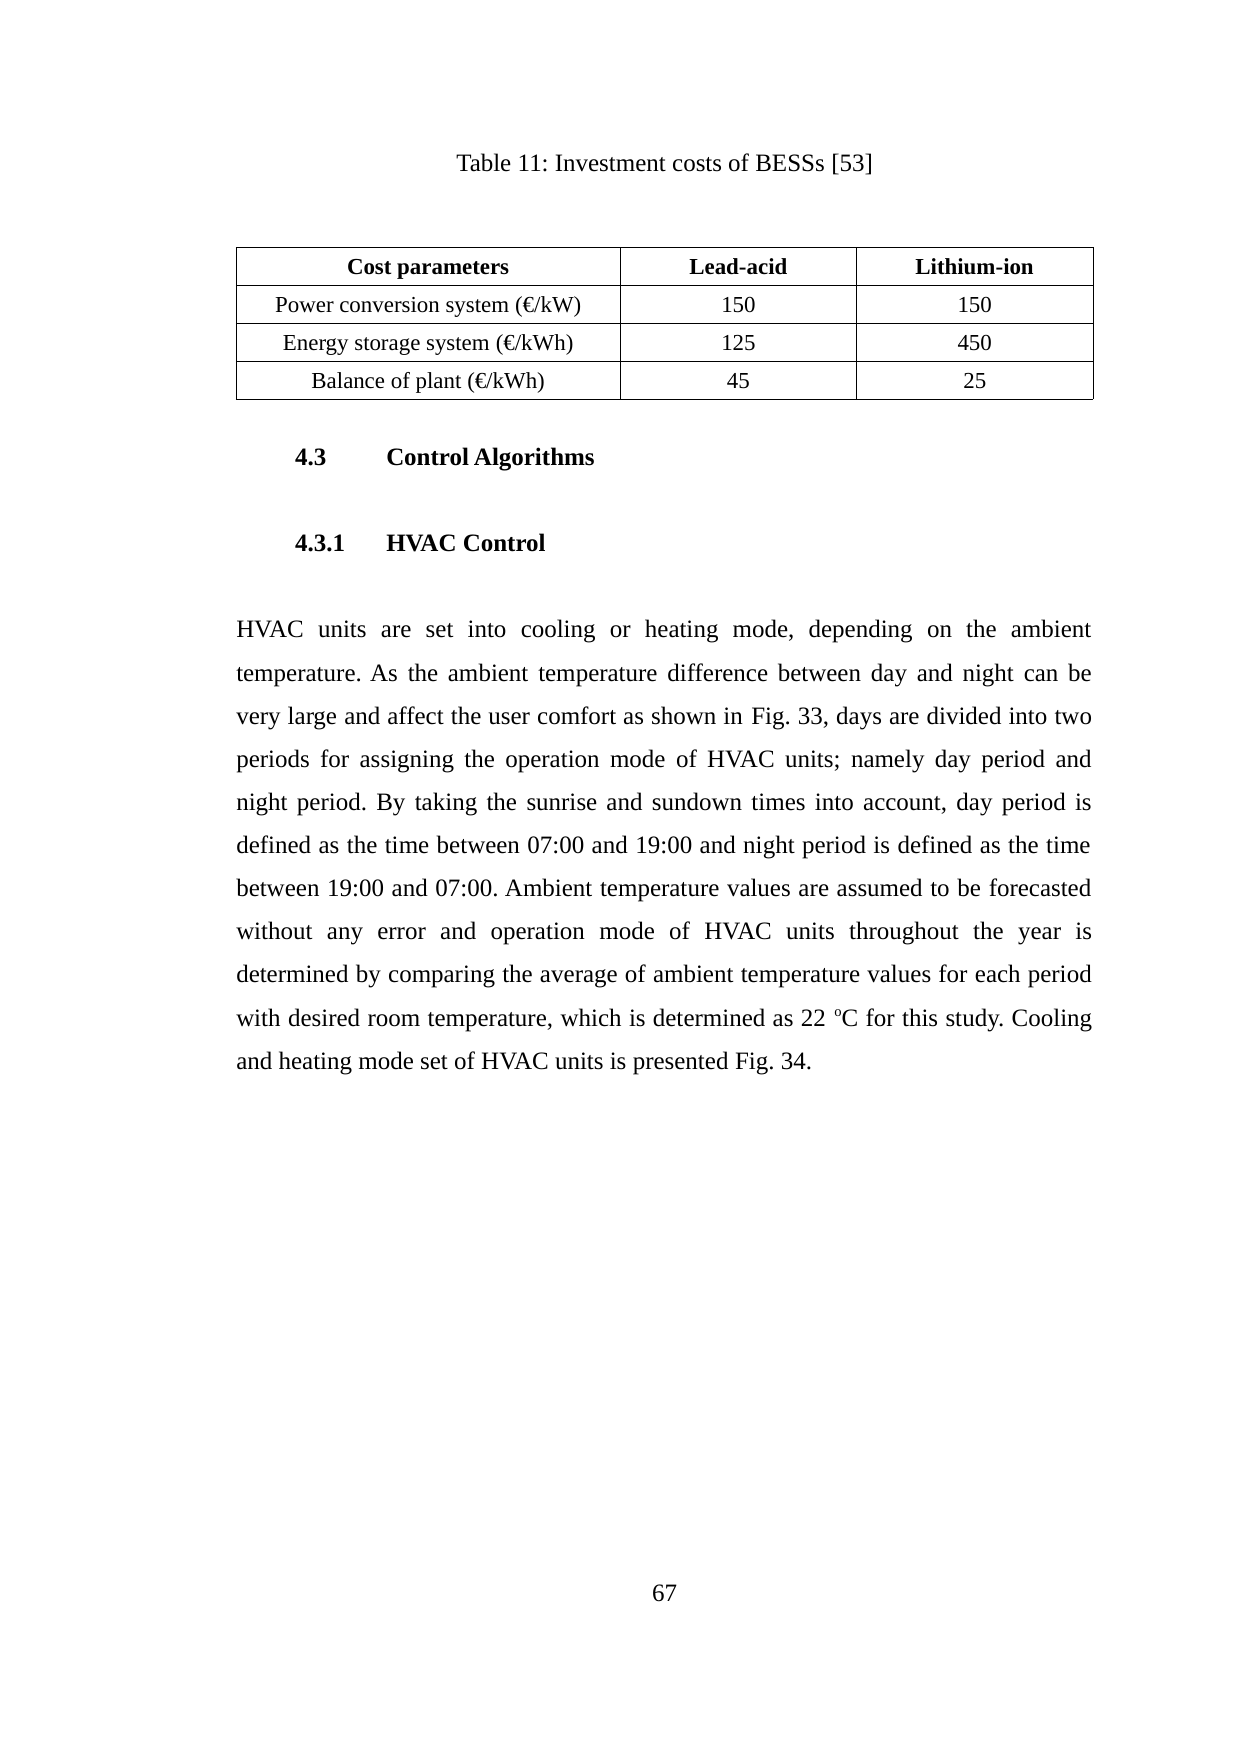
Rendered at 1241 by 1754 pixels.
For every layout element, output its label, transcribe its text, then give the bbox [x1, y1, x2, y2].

table_cell Balance of plant (€/kWh) [237, 362, 620, 399]
list Control Algorithms [295, 442, 1093, 471]
text HVAC units are set into cooling or heating mode, depending on the ambient temperature. As the ambient temperature difference between day and night can be very large and affect the user comfort as shown in Fig. 33, days are divided into two periods for assigning the operation mode of HVAC units; namely day period and night period. By taking the sunrise and sundown times into account, day period is defined as the time between 07:00 and 19:00 and night period is defined as the time between 19:00 and 07:00. Ambient temperature values are assumed to be forecasted without any error and operation mode of HVAC units throughout the year is determined by comparing the average of ambient temperature values for each period with desired room temperature, which is determined as 22 oC for this study. Cooling and heating mode set of HVAC units is presented Fig. 34. [236, 614, 1093, 1074]
table_cell 150 [621, 286, 856, 323]
table_header Lead-acid [621, 248, 856, 285]
table_cell 150 [857, 286, 1093, 323]
list HVAC Control [295, 528, 1093, 557]
table_cell 125 [621, 324, 856, 361]
table_cell 45 [621, 362, 856, 399]
table_cell 450 [857, 324, 1093, 361]
text Table 11: Investment costs of BESSs [53]⁠ [236, 148, 1093, 176]
table_header Cost parameters [237, 248, 620, 285]
table_cell 25 [857, 362, 1093, 399]
table_cell Power conversion system (€/kW) [237, 286, 620, 323]
table_cell Energy storage system (€/kWh) [237, 324, 620, 361]
table_header Lithium-ion [857, 248, 1093, 285]
